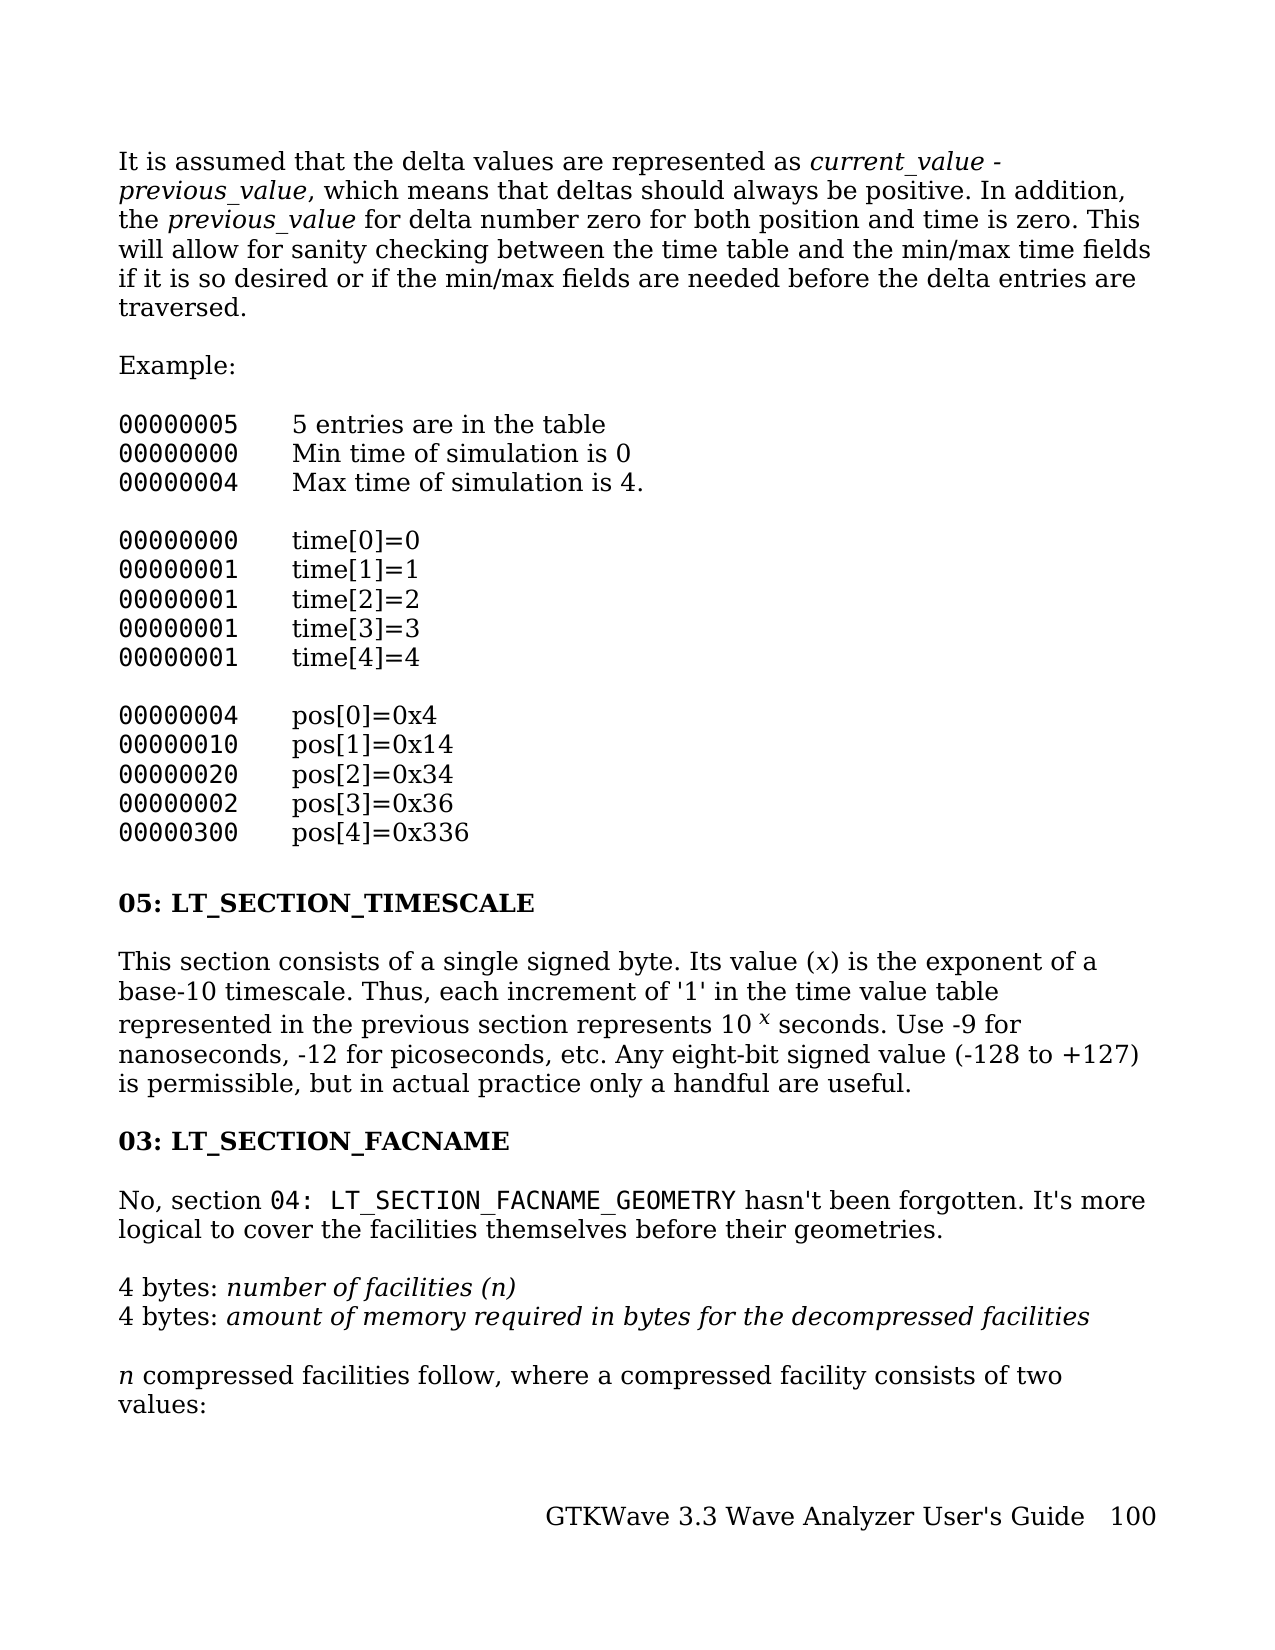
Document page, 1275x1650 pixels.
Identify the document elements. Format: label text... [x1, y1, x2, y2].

text 05: LT_SECTION_TIMESCALE [118, 860, 1157, 918]
text It is assumed that the delta values are represented as current_value - previous_value, which means that deltas should always be positive. In addition, the previous_value for delta number zero for both position and time is zero. This will allow for sanity checking between the time table and the min/max time fields if it is so desired or if the min/max fields are needed before the delta entries are traversed. Example: 00000005 5 entries are in the table 00000000 Min time of simulation is 0 00000004 Max time of simulation is 4. 00000000 time[0]=0 00000001 time[1]=1 00000001 time[2]=2 00000001 time[3]=3 00000001 time[4]=4 00000004 pos[0]=0x4 00000010 pos[1]=0x14 00000020 pos[2]=0x34 00000002 pos[3]=0x36 00000300 pos[4]=0x336 [118, 118, 1157, 847]
text 03: LT_SECTION_FACNAME No, section 04: LT_SECTION_FACNAME_GEOMETRY hasn't been forgotten. It's more logical to cover the facilities themselves before their geometries. 4 bytes: number of facilities (n) 4 bytes: amount of memory required in bytes for the decompressed facilities n compressed facilities follow, where a compressed facility consists of two values: [118, 1098, 1157, 1448]
text This section consists of a single signed byte. Its value (x) is the exponent of a base-10 timescale. Thus, each increment of '1' in the time value table represented in the previous section represents 10 x seconds. Use -9 for nanoseconds, -12 for picoseconds, etc. Any eight-bit signed value (-128 to +127) is permissible, but in actual practice only a handful are useful. [118, 918, 1157, 1098]
